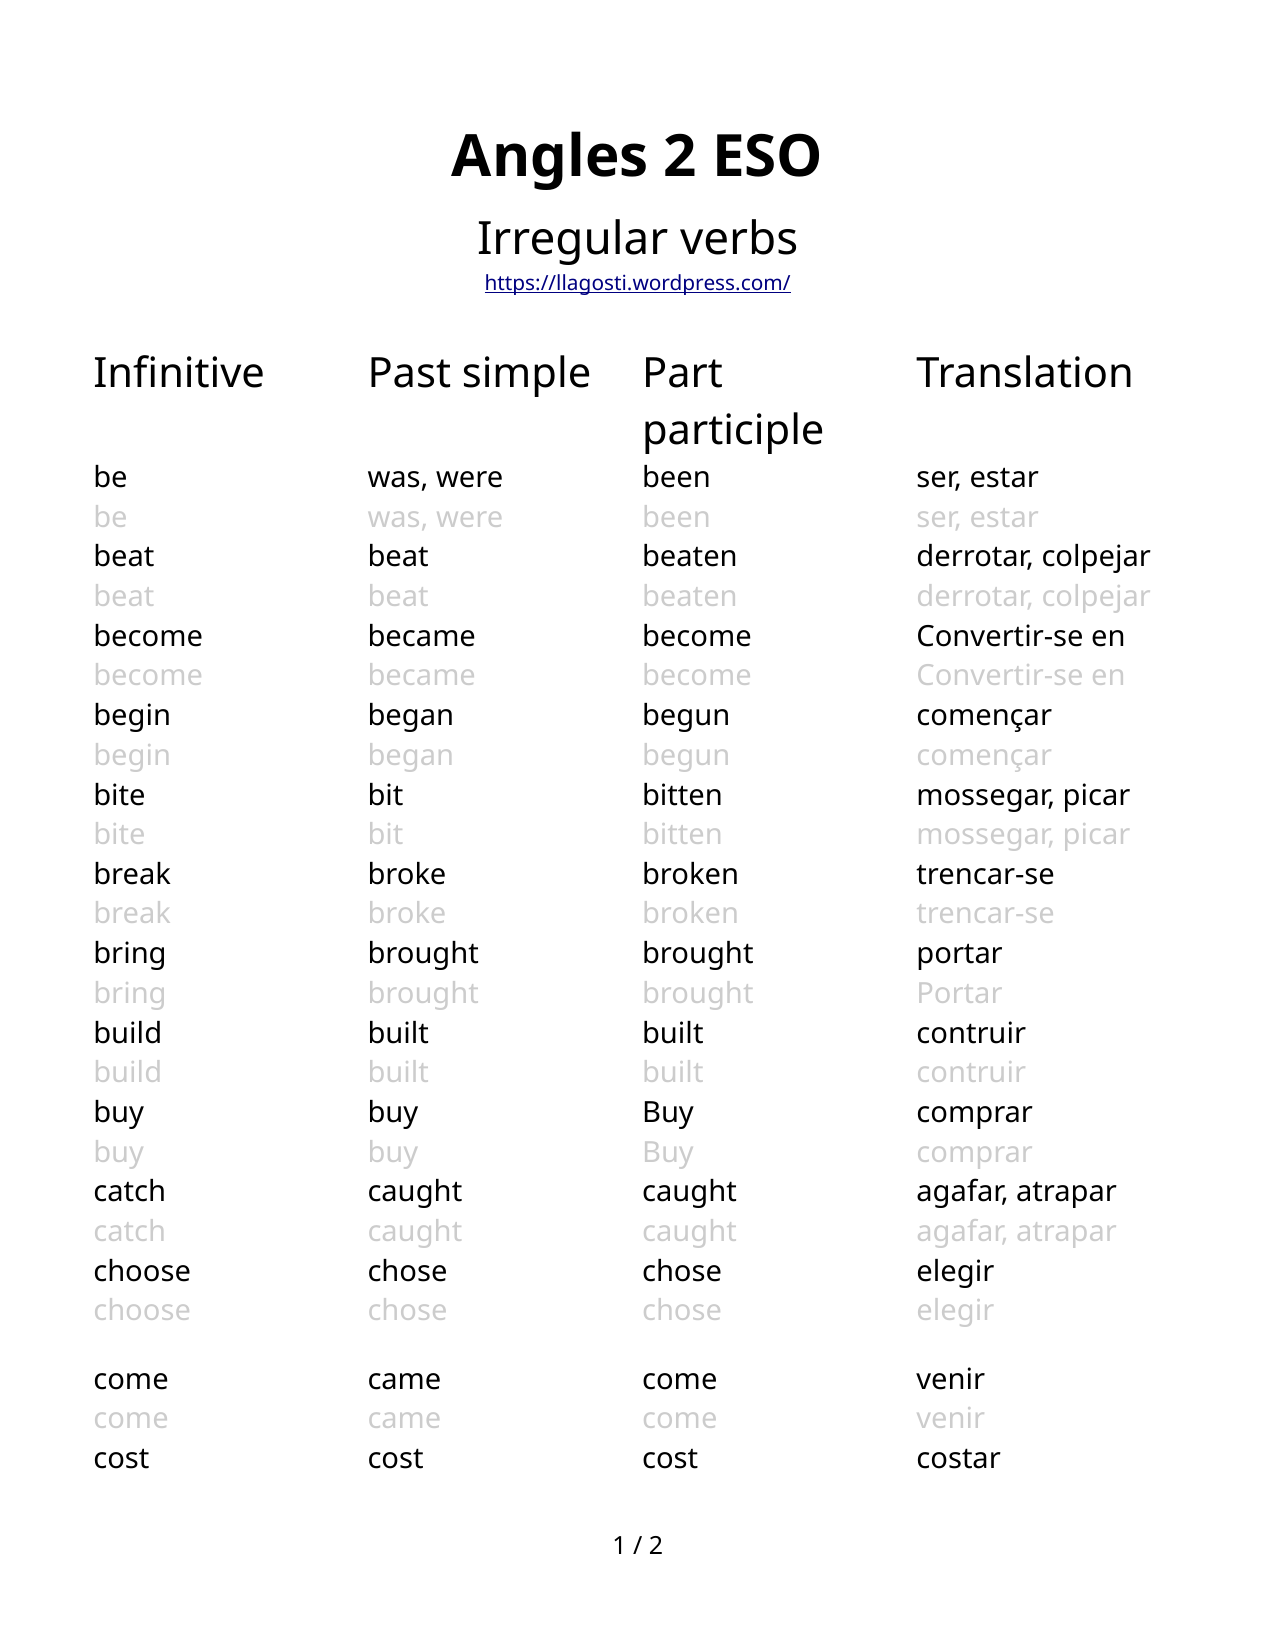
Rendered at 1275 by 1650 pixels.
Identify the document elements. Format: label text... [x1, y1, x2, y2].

table_header beaten [637, 536, 912, 575]
table_header become [89, 615, 363, 655]
table_header elegir [912, 1290, 1186, 1329]
table_header beat [363, 536, 637, 575]
table_header brought [363, 933, 637, 972]
table_header venir [912, 1358, 1186, 1398]
table_cell been [637, 456, 912, 496]
table_header build [89, 1012, 363, 1052]
table_header comprar [912, 1131, 1186, 1171]
table_header costar [912, 1438, 1186, 1477]
table_header elegir [912, 1250, 1186, 1290]
table_header become [637, 615, 912, 655]
table_header Buy [637, 1131, 912, 1171]
table_cell beat [363, 575, 637, 615]
table_cell become [637, 655, 912, 694]
table_header came [363, 1358, 637, 1398]
table_header bite [89, 774, 363, 813]
table_header buy [89, 1131, 363, 1171]
table_header begin [89, 694, 363, 734]
table_header begun [637, 694, 912, 734]
table_header come [89, 1398, 363, 1437]
table_cell Convertir-se en [912, 655, 1186, 694]
table_header choose [89, 1250, 363, 1290]
table_cell been [637, 496, 912, 536]
table_cell become [89, 655, 363, 694]
table_header break [89, 853, 363, 893]
table_header chose [363, 1290, 637, 1329]
table_header mossegar, picar [912, 774, 1186, 813]
table_cell became [363, 655, 637, 694]
table_header catch [89, 1171, 363, 1210]
table_cell was, were [363, 496, 637, 536]
table_cell trencar-se [912, 893, 1186, 932]
table_header come [637, 1398, 912, 1437]
table_cell begin [89, 734, 363, 774]
table_header agafar, atrapar [912, 1210, 1186, 1250]
table_header Past simple [363, 343, 637, 456]
table_cell bite [89, 814, 363, 853]
table_header chose [637, 1250, 912, 1290]
table_header come [637, 1358, 912, 1398]
table_cell broke [363, 893, 637, 932]
table_header built [363, 1012, 637, 1052]
table_cell break [89, 893, 363, 932]
table_header cost [89, 1438, 363, 1477]
table_cell ser, estar [912, 456, 1186, 496]
table_header Convertir-se en [912, 615, 1186, 655]
table_header contruir [912, 1052, 1186, 1091]
table_header portar [912, 933, 1186, 972]
table_cell derrotar, colpejar [912, 575, 1186, 615]
table_header built [637, 1052, 912, 1091]
title Angles 2 ESO [88, 113, 1186, 193]
table_cell be [89, 496, 363, 536]
table_cell broken [637, 893, 912, 932]
table_cell ser, estar [912, 496, 1186, 536]
table_header beat [89, 536, 363, 575]
table_header broke [363, 853, 637, 893]
table_header chose [363, 1250, 637, 1290]
table_header trencar-se [912, 853, 1186, 893]
table_header cost [637, 1438, 912, 1477]
table_header començar [912, 694, 1186, 734]
table_header Infinitive [89, 343, 363, 456]
table_header brought [637, 933, 912, 972]
table_header became [363, 615, 637, 655]
table_cell beat [89, 575, 363, 615]
table_cell bitten [637, 814, 912, 853]
table_cell began [363, 734, 637, 774]
text Irregular verbs [88, 206, 1186, 268]
table_header caught [363, 1210, 637, 1250]
table_header comprar [912, 1091, 1186, 1131]
table_header choose [89, 1290, 363, 1329]
table_cell beaten [637, 575, 912, 615]
table_cell was, were [363, 456, 637, 496]
table_header began [363, 694, 637, 734]
table_header cost [363, 1438, 637, 1477]
text https://llagosti.wordpress.com/ [88, 268, 1186, 296]
table_cell bit [363, 814, 637, 853]
table_header contruir [912, 1012, 1186, 1052]
table_header Buy [637, 1091, 912, 1131]
table_header built [363, 1052, 637, 1091]
table_header bring [89, 933, 363, 972]
table_cell brought [637, 972, 912, 1012]
table_header caught [637, 1210, 912, 1250]
table_header venir [912, 1398, 1186, 1437]
table_header buy [89, 1091, 363, 1131]
table_cell begun [637, 734, 912, 774]
table_cell brought [363, 972, 637, 1012]
table_header chose [637, 1290, 912, 1329]
table_cell be [89, 456, 363, 496]
table_header buy [363, 1131, 637, 1171]
table_cell mossegar, picar [912, 814, 1186, 853]
table_header buy [363, 1091, 637, 1131]
table_header broken [637, 853, 912, 893]
table_header bitten [637, 774, 912, 813]
table_header bit [363, 774, 637, 813]
table_cell bring [89, 972, 363, 1012]
table_header caught [363, 1171, 637, 1210]
table_cell començar [912, 734, 1186, 774]
table_header Translation [912, 343, 1186, 456]
table_header derrotar, colpejar [912, 536, 1186, 575]
table_header come [89, 1358, 363, 1398]
table_header agafar, atrapar [912, 1171, 1186, 1210]
table_header caught [637, 1171, 912, 1210]
table_header came [363, 1398, 637, 1437]
table_header catch [89, 1210, 363, 1250]
table_header built [637, 1012, 912, 1052]
table_cell Portar [912, 972, 1186, 1012]
table_header Part participle [637, 343, 912, 456]
table_header build [89, 1052, 363, 1091]
